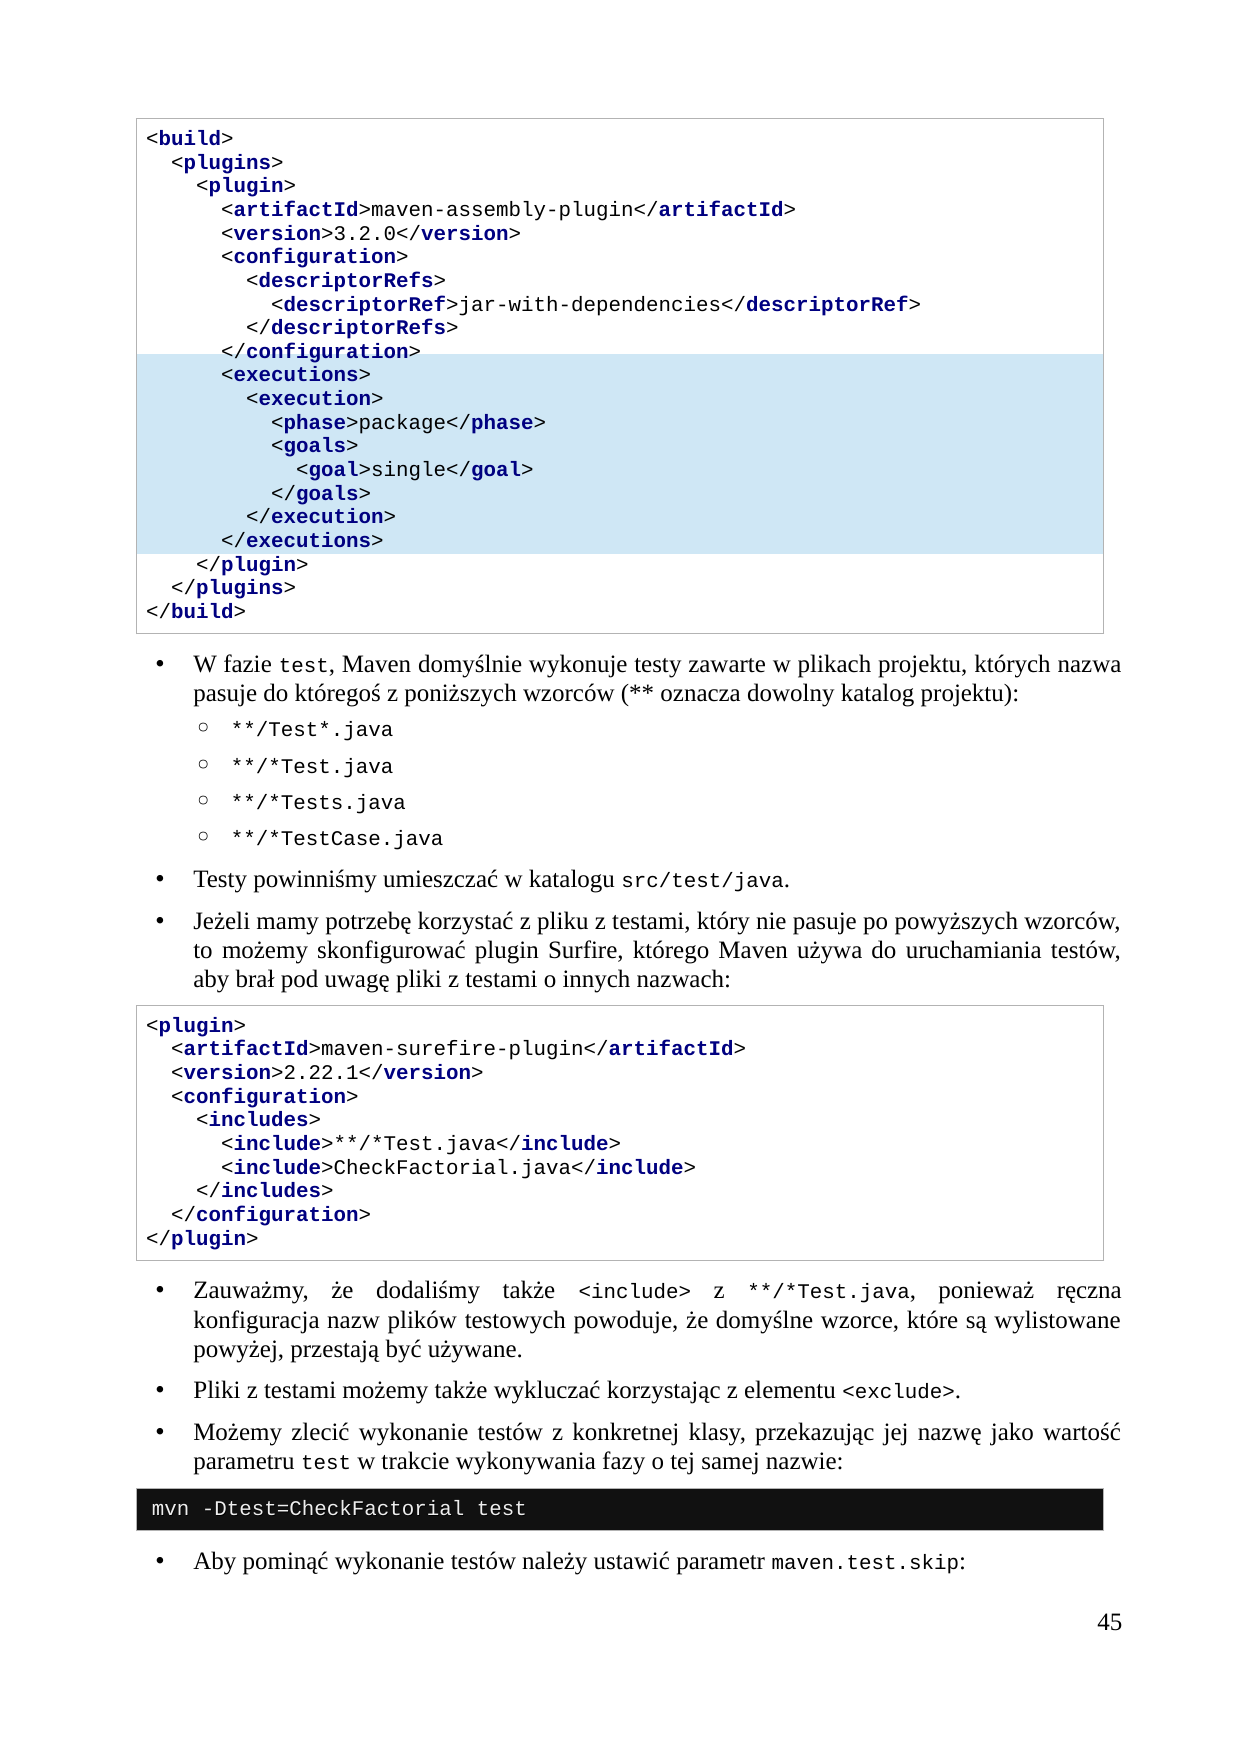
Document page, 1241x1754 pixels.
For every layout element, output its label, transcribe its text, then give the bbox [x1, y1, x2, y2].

text </includes> [137, 1170, 1103, 1194]
text <plugin> [137, 165, 1103, 189]
text </configuration> [137, 331, 1103, 354]
text <version>3.2.0</version> [137, 213, 1103, 236]
text <goals> [137, 426, 1103, 449]
text <plugin> [137, 1006, 1103, 1028]
text <version>2.22.1</version> [137, 1052, 1103, 1076]
list W fazie test, Maven domyślnie wykonuje testy zawarte w plikach projektu, których nazwa pasuje do któregoś z poniższych wzorców (** oznacza dowolny katalog projektu): [156, 649, 1122, 707]
text </plugin> [137, 544, 1103, 567]
list Jeżeli mamy potrzebę korzystać z pliku z testami, który nie pasuje po powyższych wzorców, to możemy skonfigurować plugin Surfire, którego Maven używa do uruchamiania testów, aby brał pod uwagę pliki z testami o innych nazwach: [156, 906, 1122, 992]
text <execution> [137, 378, 1103, 402]
text <includes> [137, 1099, 1103, 1123]
text <plugins> [137, 142, 1103, 165]
text <build> [137, 119, 1103, 142]
list Pliki z testami możemy także wykluczać korzystając z elementu <exclude>. [156, 1375, 1122, 1405]
text </goals> [137, 473, 1103, 496]
text <goal>single</goal> [137, 449, 1103, 473]
text <descriptorRefs> [137, 260, 1103, 284]
list **/*TestCase.java [193, 828, 1122, 852]
text <include>**/*Test.java</include> [137, 1123, 1103, 1147]
text </configuration> [137, 1194, 1103, 1218]
text <executions> [137, 354, 1103, 378]
text </execution> [137, 496, 1103, 520]
list Testy powinniśmy umieszczać w katalogu src/test/java. [156, 864, 1122, 894]
text <configuration> [137, 1076, 1103, 1099]
text </plugin> [137, 1218, 1103, 1260]
list **/*Tests.java [193, 792, 1122, 815]
text </descriptorRefs> [137, 307, 1103, 331]
text <include>CheckFactorial.java</include> [137, 1147, 1103, 1170]
text <descriptorRef>jar-with-dependencies</descriptorRef> [137, 284, 1103, 307]
list **/Test*.java [193, 719, 1122, 743]
text </build> [137, 591, 1103, 633]
text <phase>package</phase> [137, 402, 1103, 426]
list Zauważmy, że dodaliśmy także <include> z **/*Test.java, ponieważ ręczna konfiguracja nazw plików testowych powoduje, że domyślne wzorce, które są wylistowane powyżej, przestają być używane. [156, 1276, 1122, 1363]
text mvn -Dtest=CheckFactorial test [137, 1489, 1103, 1530]
text <artifactId>maven-surefire-plugin</artifactId> [137, 1028, 1103, 1052]
text <configuration> [137, 236, 1103, 260]
list Aby pominąć wykonanie testów należy ustawić parametr maven.test.skip: [156, 1546, 1122, 1575]
text </executions> [137, 520, 1103, 544]
list Możemy zlecić wykonanie testów z konkretnej klasy, przekazując jej nazwę jako wartość parametru test w trakcie wykonywania fazy o tej samej nazwie: [156, 1417, 1122, 1476]
text <artifactId>maven-assembly-plugin</artifactId> [137, 189, 1103, 213]
list **/*Test.java [193, 756, 1122, 779]
text </plugins> [137, 567, 1103, 591]
